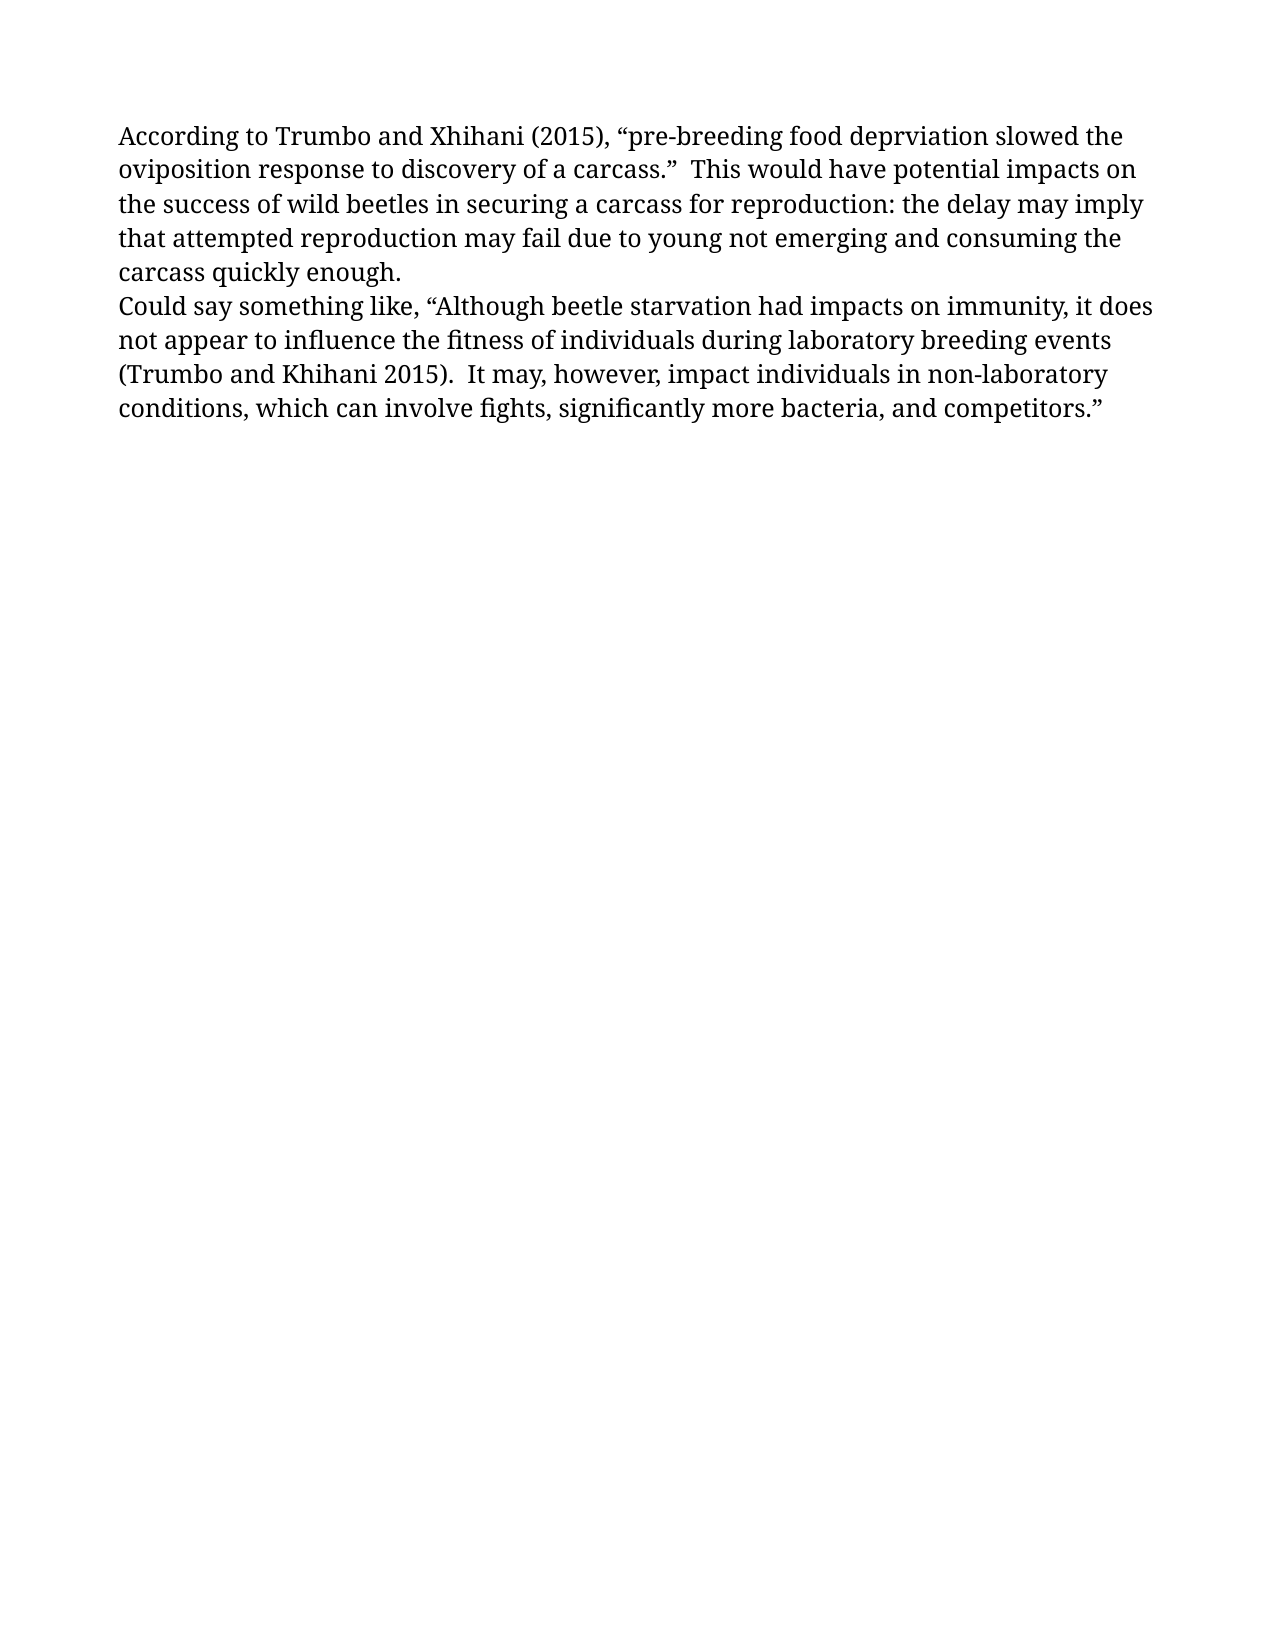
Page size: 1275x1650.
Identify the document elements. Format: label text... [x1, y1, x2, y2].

text Could say something like, “Although beetle starvation had impacts on immunity, it does not appear to influence the fitness of individuals during laboratory breeding events (Trumbo and Khihani 2015). It may, however, impact individuals in non-laboratory conditions, which can involve fights, significantly more bacteria, and competitors.” [118, 288, 1157, 425]
text According to Trumbo and Xhihani (2015), “pre-breeding food deprviation slowed the oviposition response to discovery of a carcass.” This would have potential impacts on the success of wild beetles in securing a carcass for reproduction: the delay may imply that attempted reproduction may fail due to young not emerging and consuming the carcass quickly enough. [118, 118, 1157, 288]
